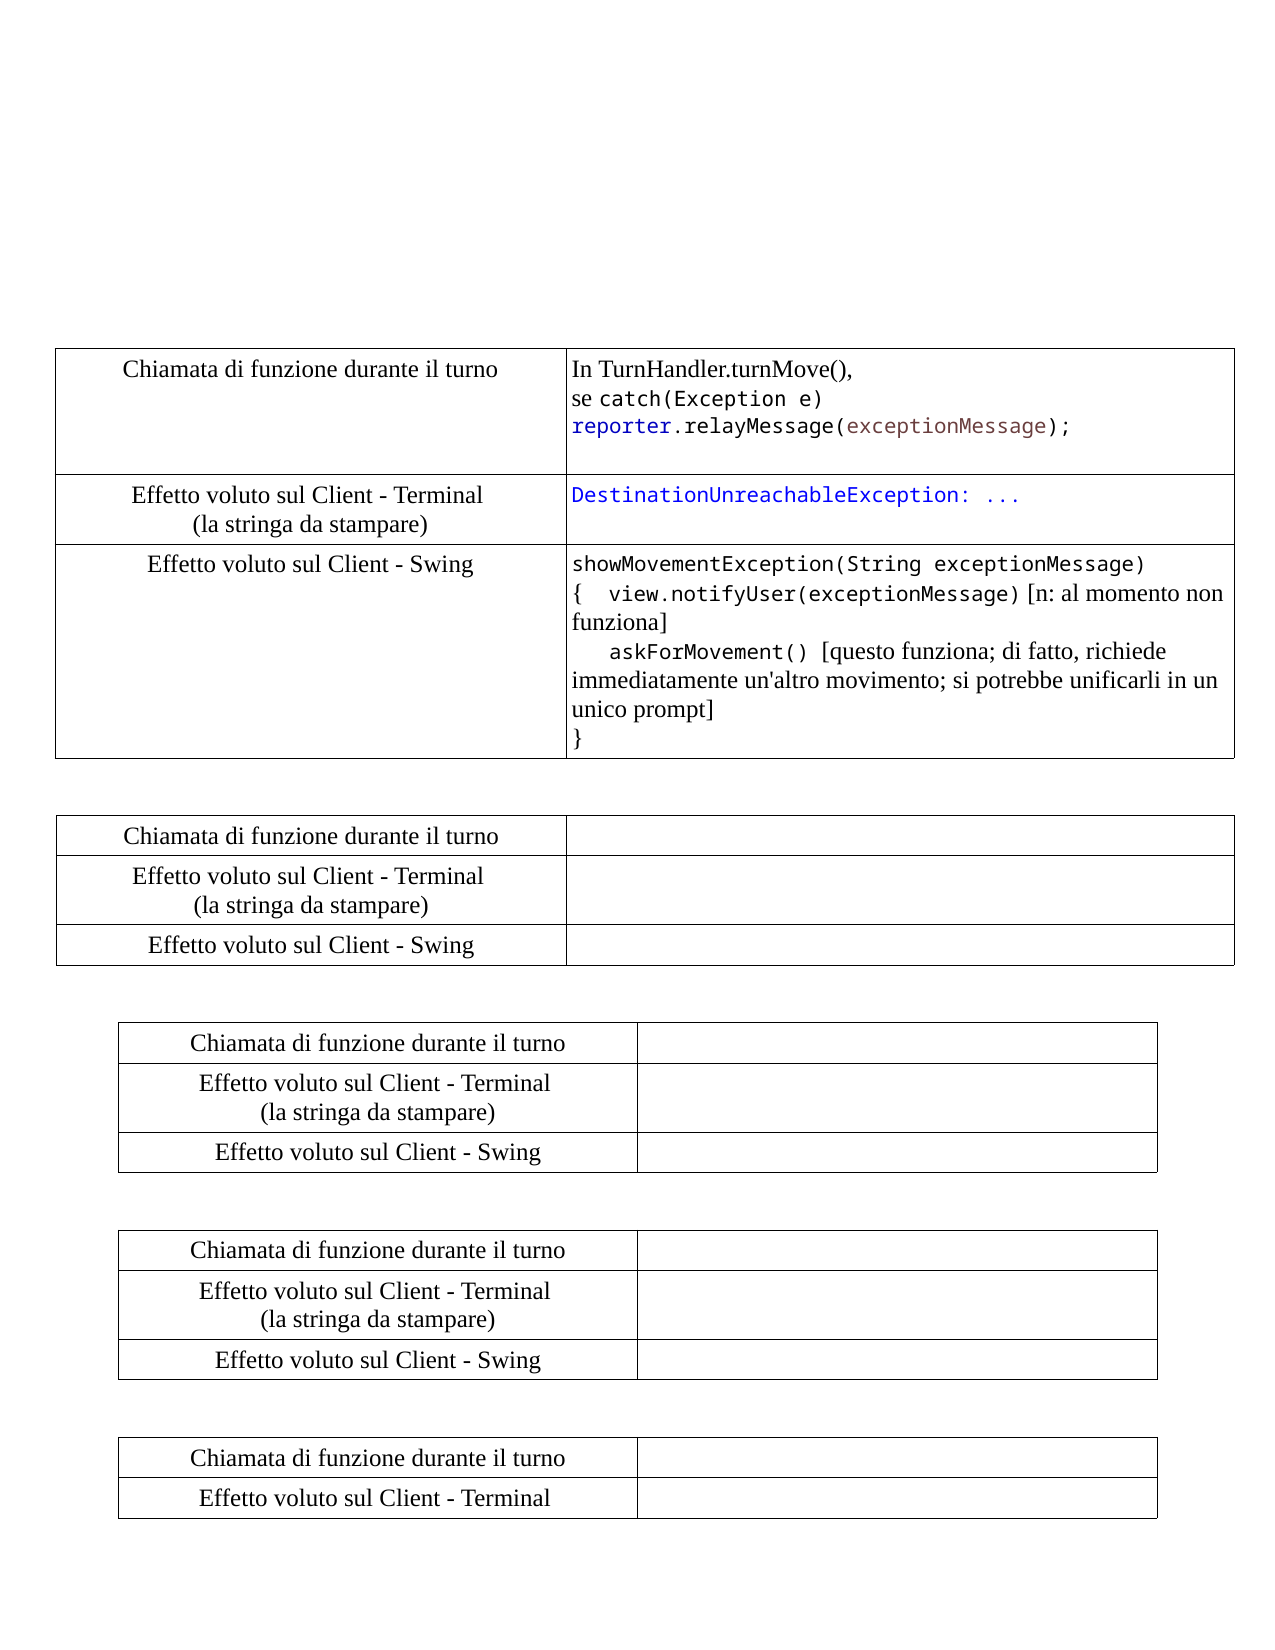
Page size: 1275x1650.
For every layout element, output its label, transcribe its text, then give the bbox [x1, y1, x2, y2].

table_cell showMovementException(String exceptionMessage) { view.notifyUser(exceptionMessage) [n: al momento non funziona] askForMovement() [questo funziona; di fatto, richiede immediatamente un'altro movimento; si potrebbe unificarli in un unico prompt] } [567, 545, 1234, 757]
table_cell [638, 1478, 1157, 1517]
table_cell [638, 1340, 1157, 1379]
table_cell Effetto voluto sul Client - Swing [57, 925, 566, 965]
table_cell Effetto voluto sul Client - Swing [56, 545, 566, 757]
table_header Chiamata di funzione durante il turno [119, 1438, 637, 1477]
table_header [638, 1023, 1157, 1063]
table_header In TurnHandler.turnMove(), se catch(Exception e) reporter.relayMessage(exceptionMessage); [567, 349, 1234, 474]
table_cell [638, 1133, 1157, 1172]
table_cell [567, 856, 1234, 924]
table_cell Effetto voluto sul Client - Swing [119, 1133, 637, 1172]
table_header Chiamata di funzione durante il turno [119, 1023, 637, 1063]
table_cell Effetto voluto sul Client - Terminal (la stringa da stampare) [56, 475, 566, 543]
table_cell Effetto voluto sul Client - Terminal [119, 1478, 637, 1517]
table_header [567, 816, 1234, 855]
table_header [638, 1438, 1157, 1477]
table_cell DestinationUnreachableException: ... [567, 475, 1234, 543]
table_cell Effetto voluto sul Client - Swing [119, 1340, 637, 1379]
table_cell Effetto voluto sul Client - Terminal (la stringa da stampare) [119, 1064, 637, 1132]
table_cell [567, 925, 1234, 965]
table_cell [638, 1064, 1157, 1132]
table_cell Effetto voluto sul Client - Terminal (la stringa da stampare) [57, 856, 566, 924]
table_header Chiamata di funzione durante il turno [119, 1231, 637, 1270]
table_cell Effetto voluto sul Client - Terminal (la stringa da stampare) [119, 1271, 637, 1339]
table_header Chiamata di funzione durante il turno [57, 816, 566, 855]
table_header [638, 1231, 1157, 1270]
table_cell [638, 1271, 1157, 1339]
table_header Chiamata di funzione durante il turno [56, 349, 566, 474]
